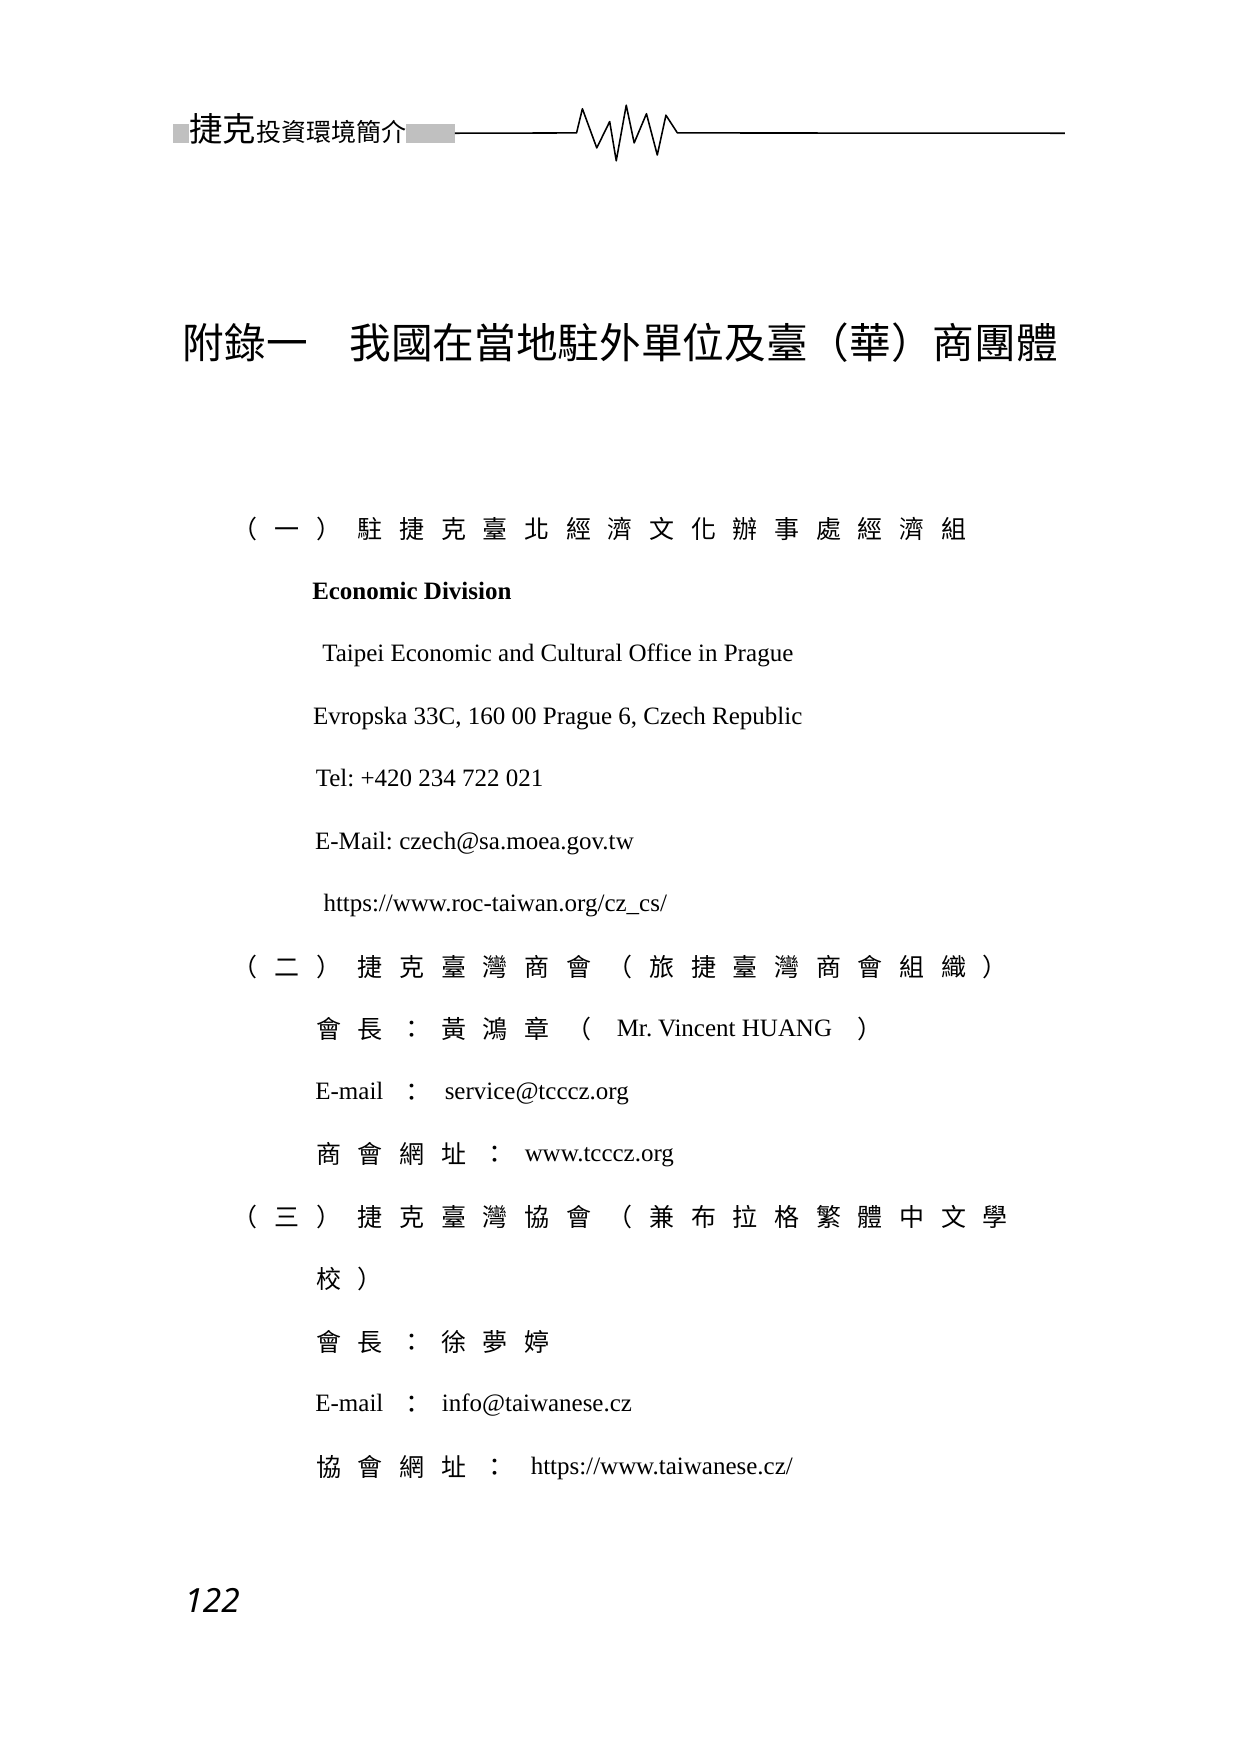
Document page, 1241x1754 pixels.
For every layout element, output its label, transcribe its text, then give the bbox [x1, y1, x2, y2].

text Taipei Economic and Cultural Office in Prague [281, 611, 1058, 674]
text （三）捷克臺灣協會（兼布拉格繁體中文學校） [207, 1174, 1058, 1299]
text （一）駐捷克臺北經濟文化辦事處經濟組 [207, 486, 1058, 549]
text 會長：黃鴻章（Mr. Vincent HUANG） [281, 986, 1058, 1049]
text E-mail：service@tcccz.org [281, 1049, 1058, 1111]
text 附錄一 我國在當地駐外單位及臺（華）商團體 [183, 299, 1058, 361]
text E-Mail: czech@sa.moea.gov.tw [281, 799, 1058, 861]
text Evropska 33C, 160 00 Prague 6, Czech Republic [281, 674, 1058, 736]
text 商會網址：www.tcccz.org [281, 1111, 1058, 1174]
text 會長：徐夢婷 [281, 1299, 1058, 1361]
text Tel: +420 234 722 021 [281, 736, 1058, 799]
text 協會網址：https://www.taiwanese.cz/ [281, 1424, 1058, 1486]
text （二）捷克臺灣商會（旅捷臺灣商會組織） [207, 924, 1058, 986]
text https://www.roc-taiwan.org/cz_cs/ [281, 861, 1058, 924]
text E-mail：info@taiwanese.cz [281, 1361, 1058, 1424]
text Economic Division [281, 549, 1058, 611]
